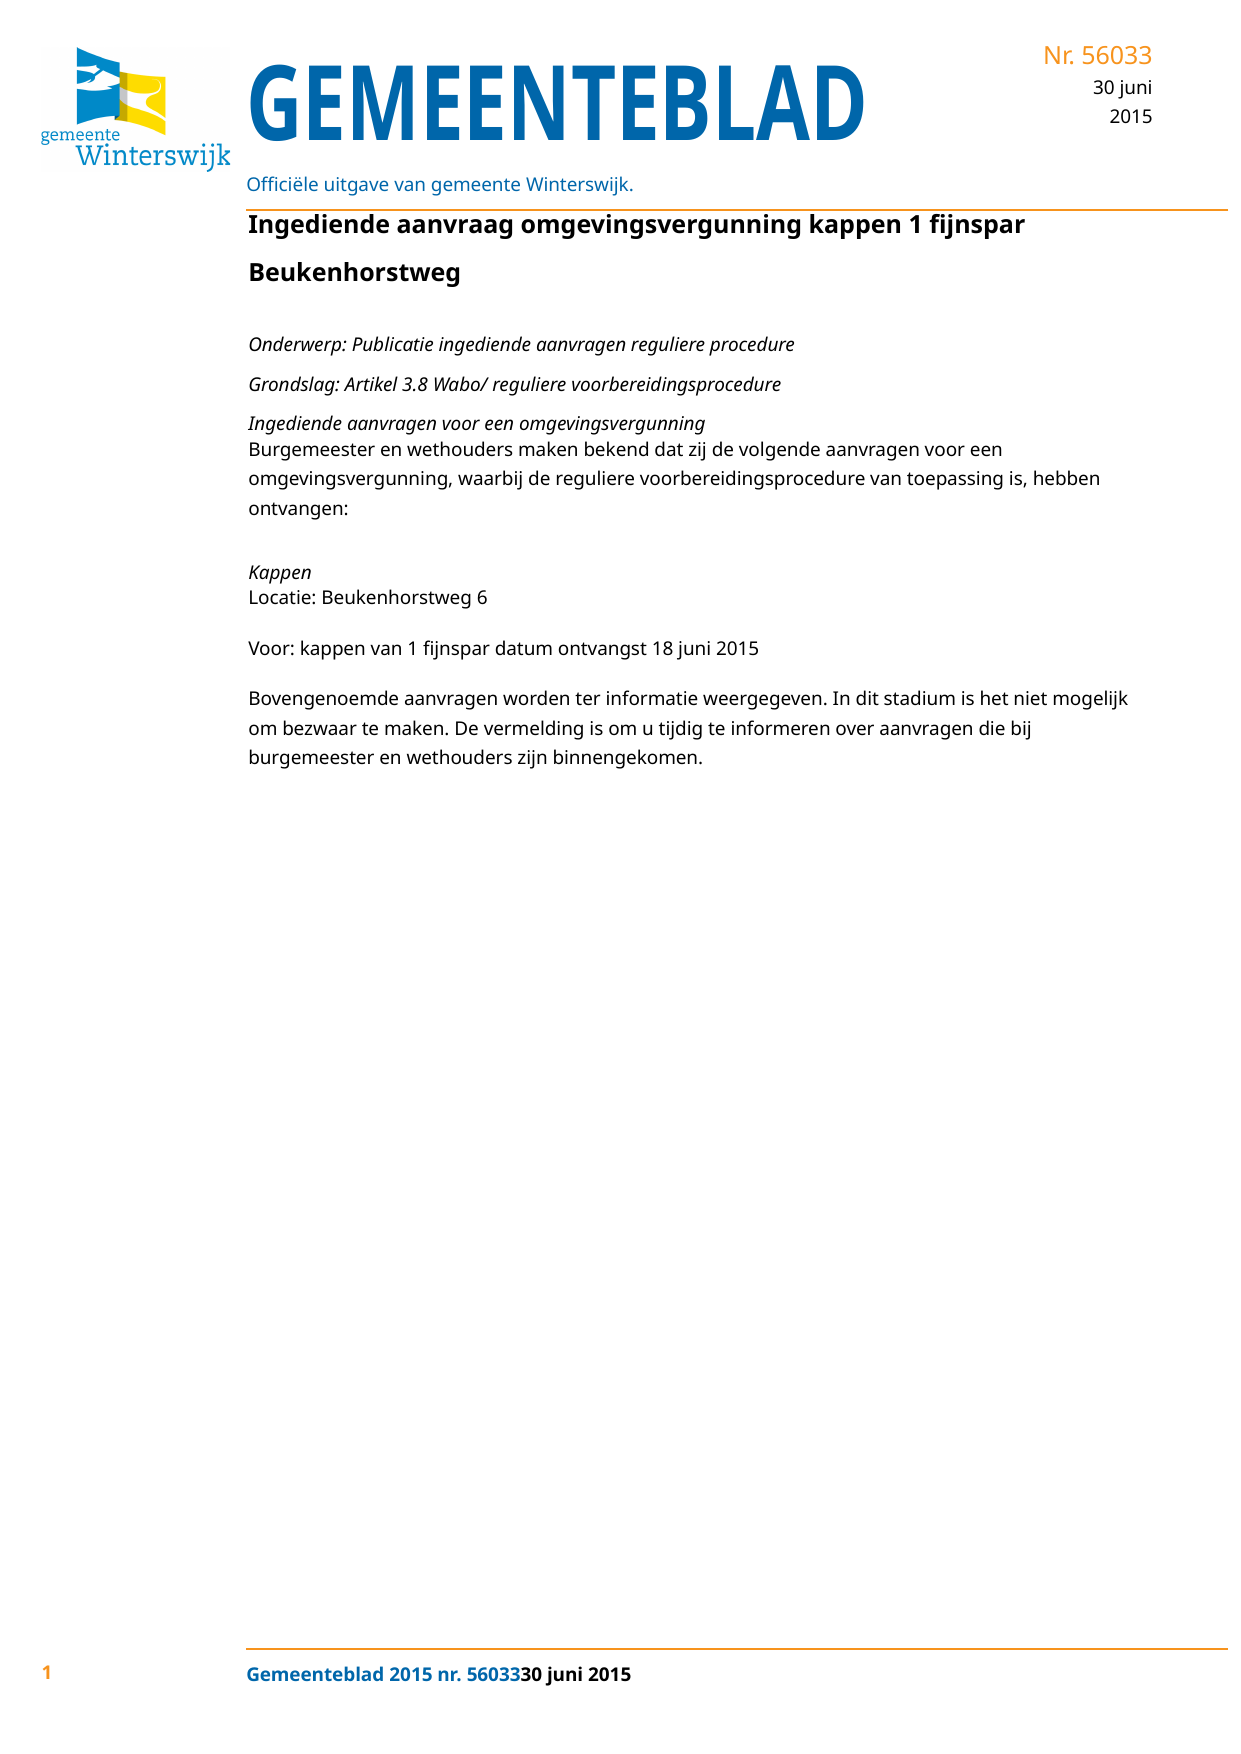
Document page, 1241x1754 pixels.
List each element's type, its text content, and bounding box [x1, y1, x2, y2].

text Ingediende aanvragen voor een omgevingsvergunning [248, 410, 1152, 436]
text Onderwerp: Publicatie ingediende aanvragen reguliere procedure [248, 331, 1152, 357]
text Grondslag: Artikel 3.8 Wabo/ reguliere voorbereidingsprocedure [248, 371, 1152, 396]
text Voor: kappen van 1 fijnspar datum ontvangst 18 juni 2015 [248, 635, 1152, 661]
text Ingediende aanvraag omgevingsvergunning kappen 1 fijnspar Beukenhorstweg [248, 211, 1152, 288]
text Burgemeester en wethouders maken bekend dat zij de volgende aanvragen voor een omgevingsvergunning, waarbij de reguliere voorbereidingsprocedure van toepassing is, hebben ontvangen: [248, 436, 1152, 521]
picture [225, 153, 231, 162]
text Bovengenoemde aanvragen worden ter informatie weergegeven. In dit stadium is het niet mogelijk om bezwaar te maken. De vermelding is om u tijdig te informeren over aanvragen die bij burgemeester en wethouders zijn binnengekomen. [248, 685, 1152, 770]
picture [41, 47, 231, 172]
text Kappen [248, 559, 1152, 584]
text Locatie: Beukenhorstweg 6 [248, 584, 1152, 610]
